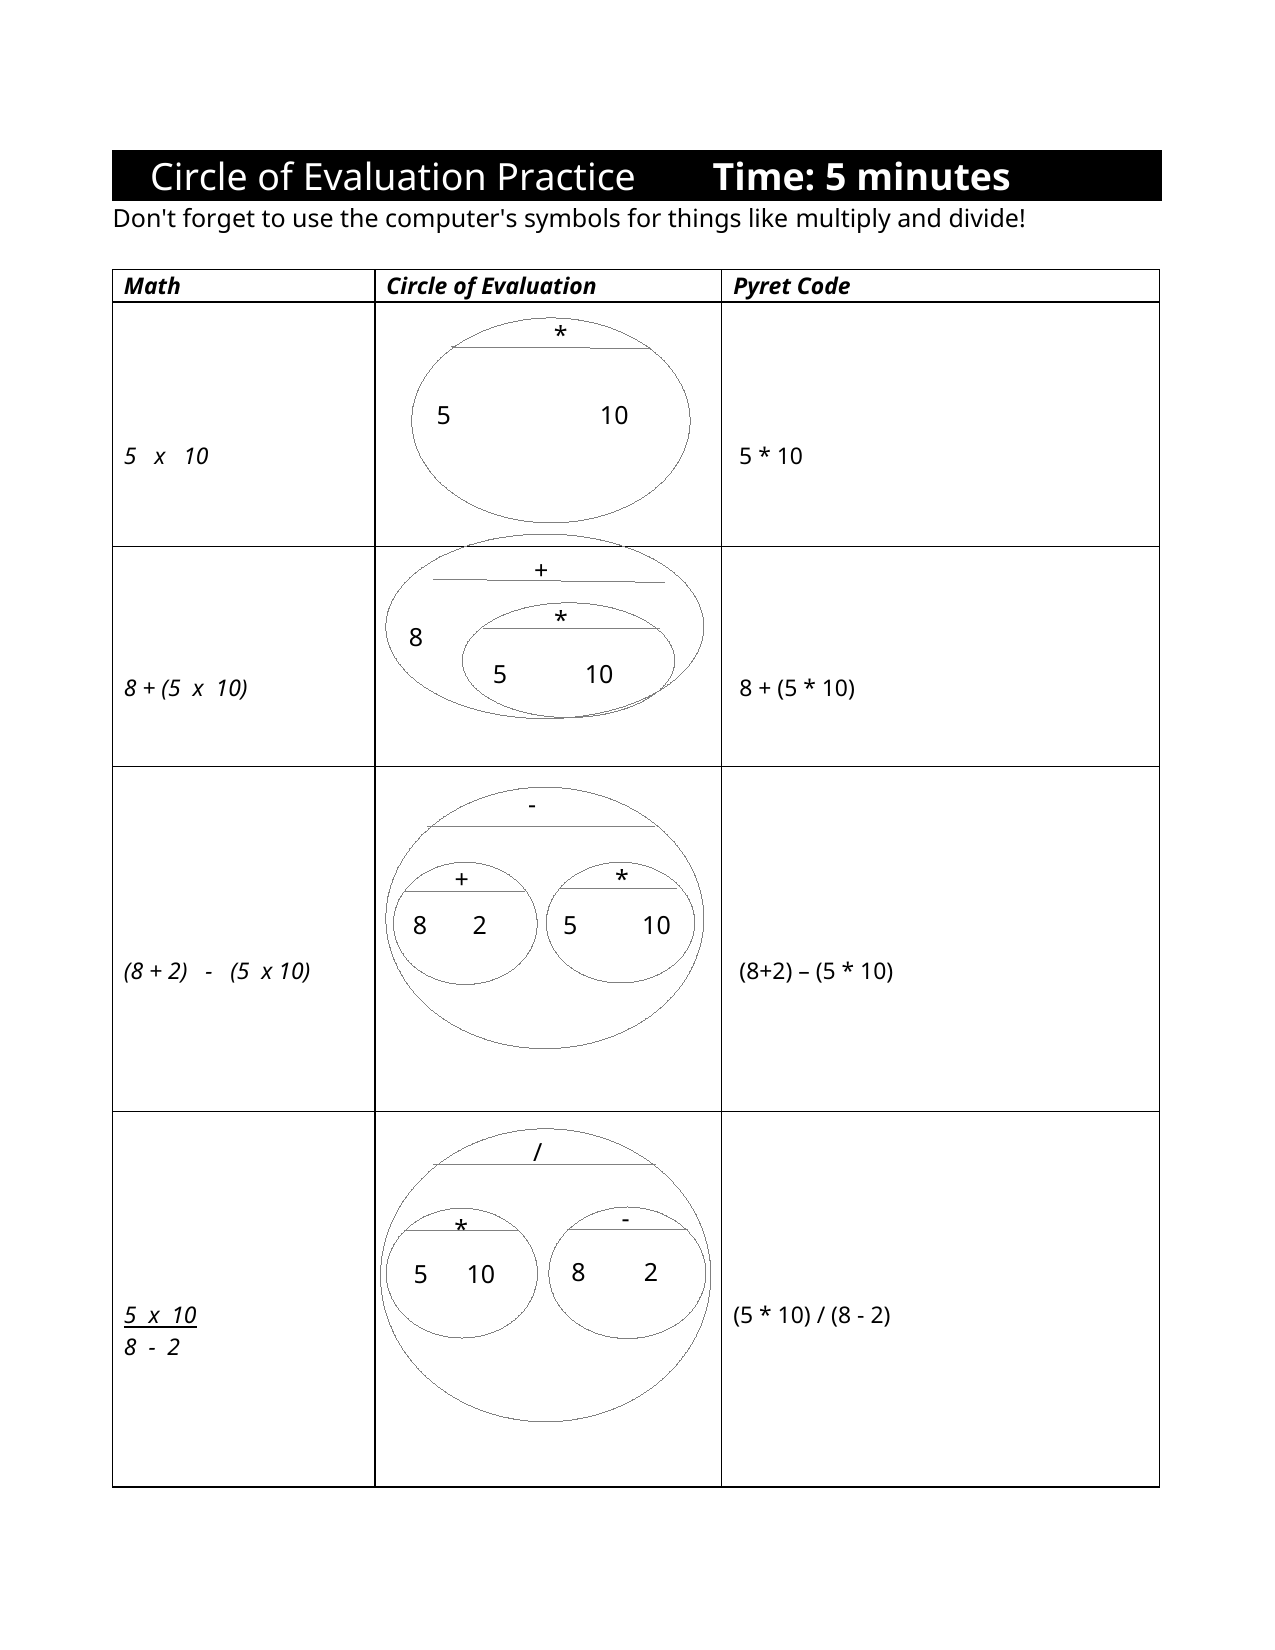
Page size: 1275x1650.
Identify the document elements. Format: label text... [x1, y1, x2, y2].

table_header Math [113, 270, 374, 301]
table_cell 5 * 10 [722, 303, 1159, 546]
table_cell 8 + (5 * 10) [722, 547, 1159, 766]
table_cell 5 x 10 8 - 2 [113, 1112, 374, 1486]
table_cell (8 + 2) - (5 x 10) [113, 767, 374, 1111]
table_header Circle of Evaluation [376, 270, 721, 301]
table_cell (8+2) – (5 * 10) [722, 767, 1159, 1111]
table_cell [376, 303, 721, 546]
table_cell 8 + (5 x 10) [113, 547, 374, 766]
table_cell (5 * 10) / (8 - 2) [722, 1112, 1159, 1486]
table_cell [376, 1112, 721, 1486]
table_cell 5 x 10 [113, 303, 374, 546]
table_header Pyret Code [722, 270, 1159, 301]
table_cell [376, 767, 721, 1111]
table_cell [376, 547, 721, 766]
subtitle Circle of Evaluation Practice Time: 5 minutes [112, 150, 1162, 201]
text Don't forget to use the computer's symbols for things like multiply and divide! [112, 201, 1162, 235]
